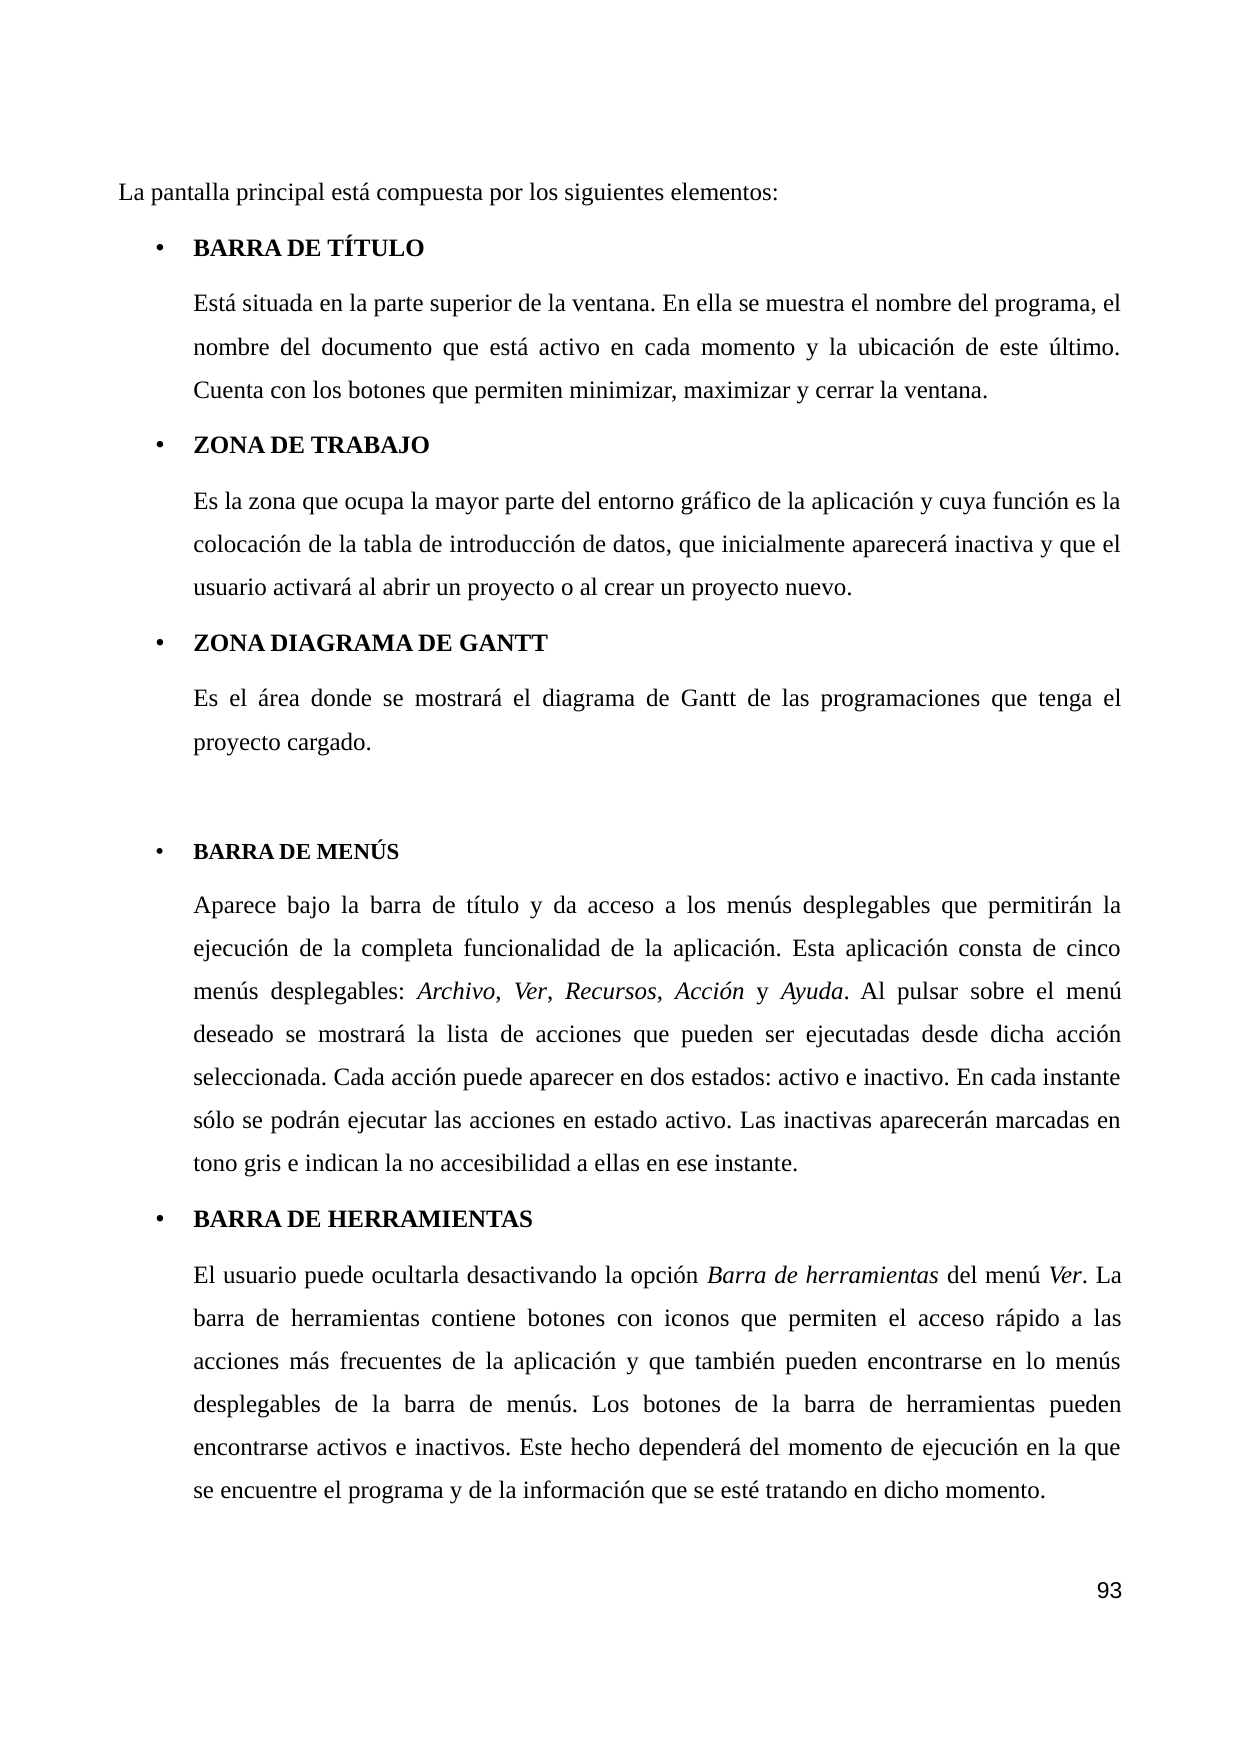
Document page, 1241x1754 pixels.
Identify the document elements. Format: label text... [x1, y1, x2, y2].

text La pantalla principal está compuesta por los siguientes elementos: [118, 177, 1122, 206]
list BARRA DE HERRAMIENTAS [156, 1204, 1122, 1233]
text Aparece bajo la barra de título y da acceso a los menús desplegables que permitirán la ejecución de la completa funcionalidad de la aplicación. Esta aplicación consta de cinco menús desplegables: Archivo, Ver, Recursos, Acción y Ayuda. Al pulsar sobre el menú deseado se mostrará la lista de acciones que pueden ser ejecutadas desde dicha acción seleccionada. Cada acción puede aparecer en dos estados: activo e inactivo. En cada instante sólo se podrán ejecutar las acciones en estado activo. Las inactivas aparecerán marcadas en tono gris e indican la no accesibilidad a ellas en ese instante. [193, 890, 1122, 1177]
text El usuario puede ocultarla desactivando la opción Barra de herramientas del menú Ver. La barra de herramientas contiene botones con iconos que permiten el acceso rápido a las acciones más frecuentes de la aplicación y que también pueden encontrarse en lo menús desplegables de la barra de menús. Los botones de la barra de herramientas pueden encontrarse activos e inactivos. Este hecho dependerá del momento de ejecución en la que se encuentre el programa y de la información que se esté tratando en dicho momento. [193, 1260, 1122, 1504]
list ZONA DIAGRAMA DE GANTT [156, 628, 1122, 657]
list BARRA DE TÍTULO [156, 233, 1122, 262]
list ZONA DE TRABAJO [156, 430, 1122, 459]
list BARRA DE MENÚS [156, 838, 1122, 864]
text Es el área donde se mostrará el diagrama de Gantt de las programaciones que tenga el proyecto cargado. [193, 683, 1122, 755]
text Está situada en la parte superior de la ventana. En ella se muestra el nombre del programa, el nombre del documento que está activo en cada momento y la ubicación de este último. Cuenta con los botones que permiten minimizar, maximizar y cerrar la ventana. [193, 288, 1122, 403]
text Es la zona que ocupa la mayor parte del entorno gráfico de la aplicación y cuya función es la colocación de la tabla de introducción de datos, que inicialmente aparecerá inactiva y que el usuario activará al abrir un proyecto o al crear un proyecto nuevo. [193, 486, 1122, 601]
